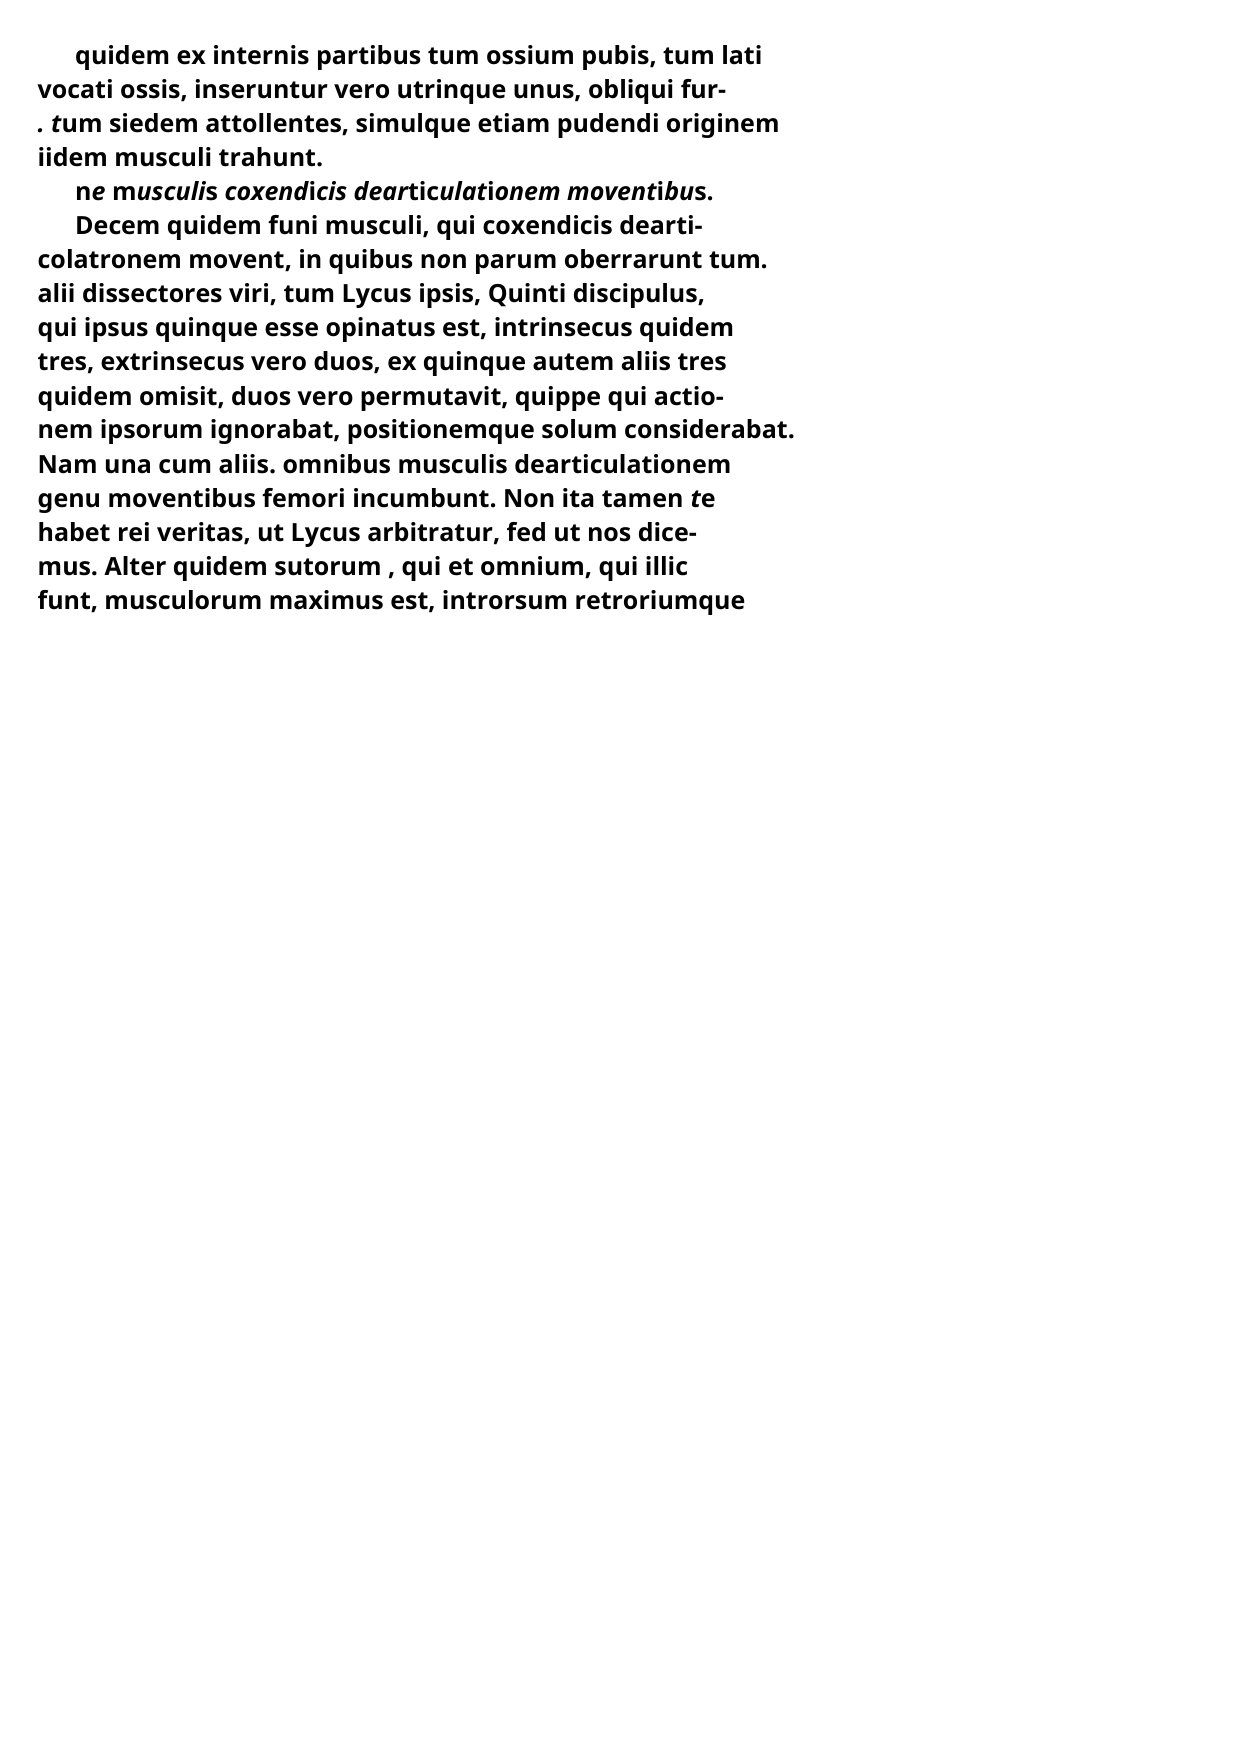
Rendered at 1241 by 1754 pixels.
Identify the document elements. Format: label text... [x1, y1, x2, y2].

text ne musculis coxendicis dearticulationem moventibus. [37, 174, 1203, 208]
text Decem quidem funi musculi, qui coxendicis dearti- colatronem movent, in quibus non parum oberrarunt tum. alii dissectores viri, tum Lycus ipsis, Quinti discipulus, qui ipsus quinque esse opinatus est, intrinsecus quidem tres, extrinsecus vero duos, ex quinque autem aliis tres quidem omisit, duos vero permutavit, quippe qui actio- nem ipsorum ignorabat, positionemque solum considerabat. Nam una cum aliis. omnibus musculis dearticulationem genu moventibus femori incumbunt. Non ita tamen te habet rei veritas, ut Lycus arbitratur, fed ut nos dice- mus. Alter quidem sutorum , qui et omnium, qui illic funt, musculorum maximus est, introrsum retroriumque [37, 208, 1203, 617]
text quidem ex internis partibus tum ossium pubis, tum lati vocati ossis, inseruntur vero utrinque unus, obliqui fur- . tum siedem attollentes, simulque etiam pudendi originem iidem musculi trahunt. [37, 37, 1203, 174]
